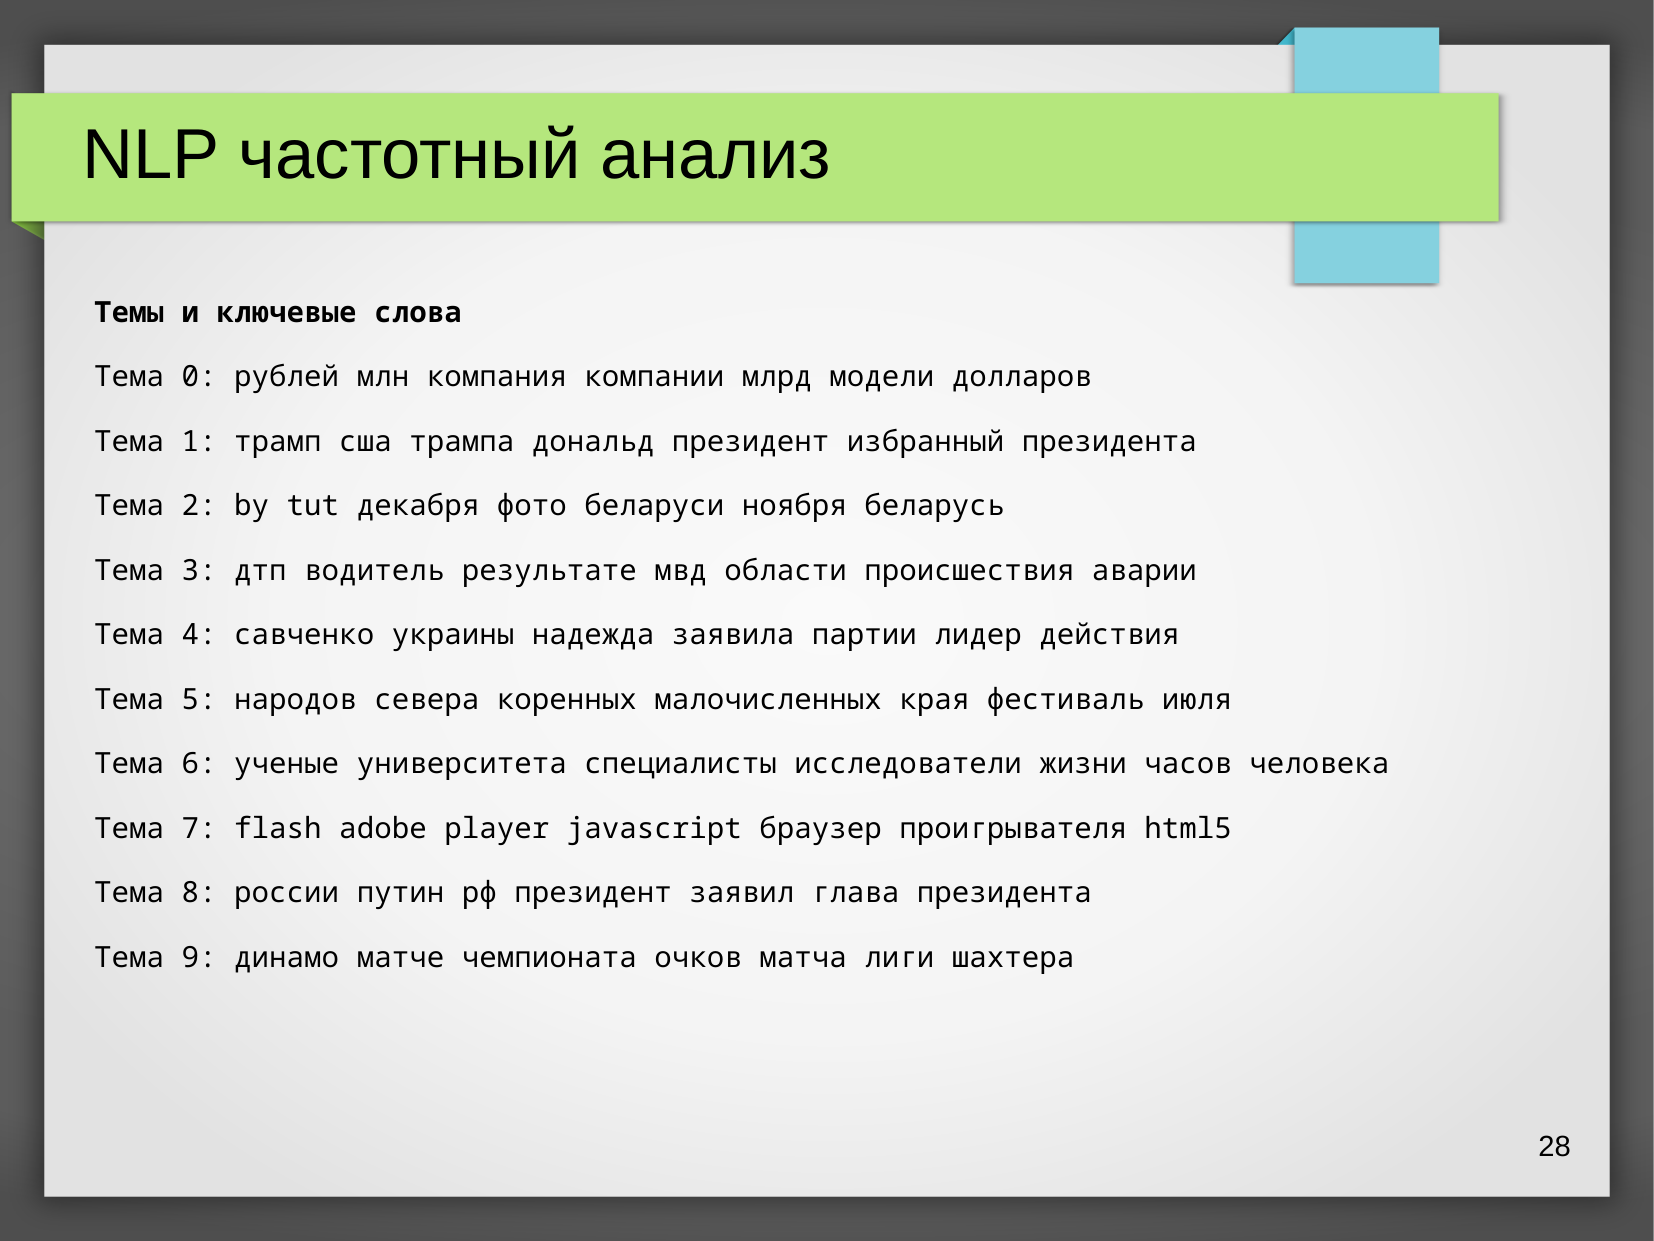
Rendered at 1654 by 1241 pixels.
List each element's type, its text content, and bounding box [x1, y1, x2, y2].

picture [0, 0, 1654, 1241]
title NLP частотный анализ [82, 118, 1406, 189]
text_box Темы и ключевые слова Тема 0: рублей млн компания компании млрд модели долларов Тема 1: трамп сша трампа дональд президент избранный президента Тема 2: by tut декабря фото беларуси ноября беларусь Тема 3: дтп водитель результате мвд области происшествия аварии Тема 4: савченко украины надежда заявила партии лидер действия Тема 5: народов севера коренных малочисленных края фестиваль июля Тема 6: ученые университета специалисты исследователи жизни часов человека Тема 7: flash adobe player javascript браузер проигрывателя html5 Тема 8: россии путин рф президент заявил глава президента Тема 9: динамо матче чемпионата очков матча лиги шахтера [79, 283, 1477, 1042]
